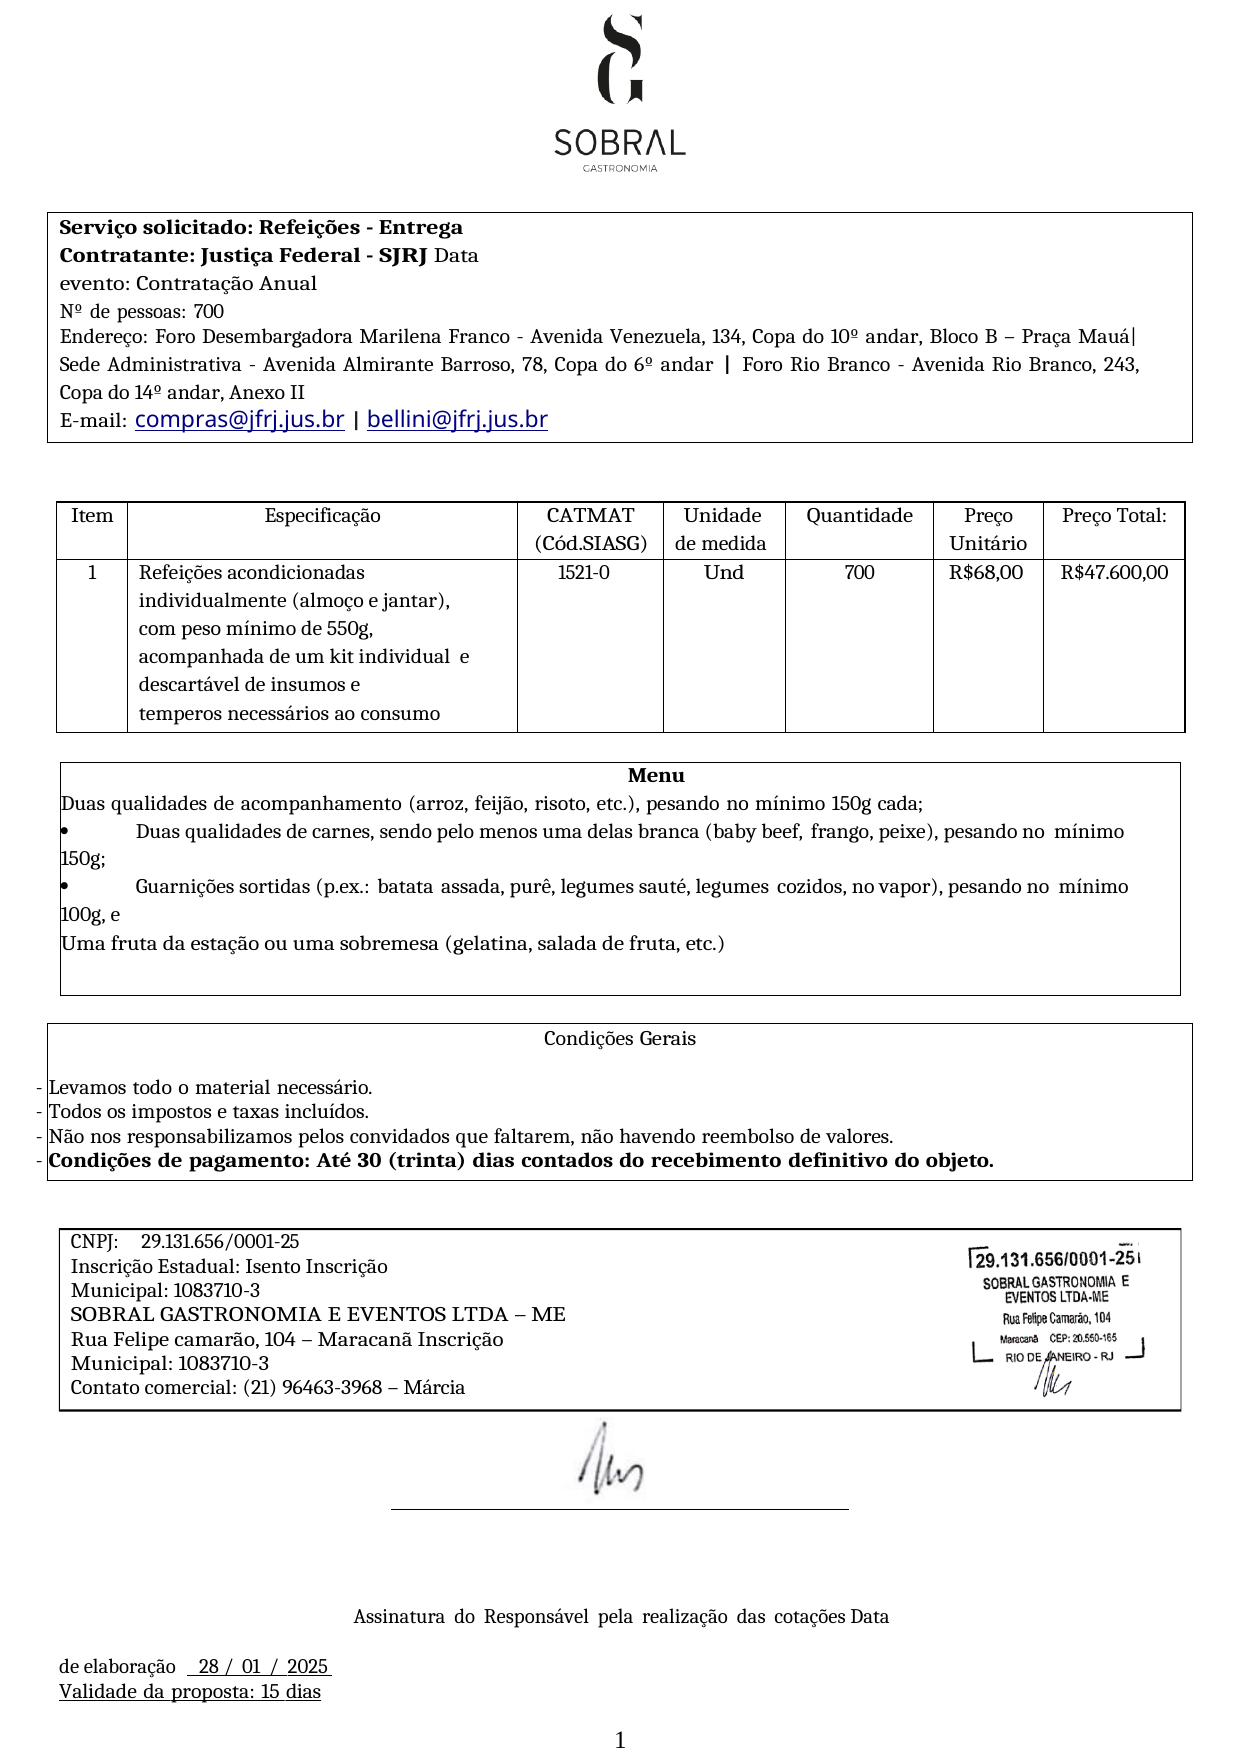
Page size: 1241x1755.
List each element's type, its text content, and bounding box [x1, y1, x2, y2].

list Todos os impostos e taxas incluídos. [48, 1100, 1192, 1124]
table_header Item [57, 503, 127, 559]
list Guarnições sortidas (p.ex.: batata assada, purê, legumes sauté, legumes cozidos, no vapor), pesando no mínimo 100g, e [61, 875, 1132, 926]
text 1 [614, 1726, 626, 1754]
table_cell R$68,00 [934, 560, 1043, 732]
table_cell 1 [57, 560, 127, 732]
table_header Especificação [128, 503, 517, 559]
text Validade da proposta: 15 dias [59, 1680, 1196, 1704]
table_header Preço Total: [1044, 503, 1184, 559]
text Nº de pessoas: 700 [59, 300, 1192, 324]
table_cell 700 [786, 560, 933, 732]
text Serviço solicitado: Refeições - Entrega Contratante: Justiça Federal - SJRJ Data evento: Contratação Anual [59, 216, 480, 296]
table_header Unidade de medida [664, 503, 785, 559]
list Condições de pagamento: Até 30 (trinta) dias contados do recebimento definitivo do objeto. [48, 1149, 1192, 1173]
list Uma fruta da estação ou uma sobremesa (gelatina, salada de fruta, etc.) [61, 930, 1180, 955]
table_cell 1521-0 [518, 560, 663, 732]
list Duas qualidades de carnes, sendo pelo menos uma delas branca (baby beef, frango, peixe), pesando no mínimo 150g; [61, 819, 1124, 871]
text E-mail: compras@jfrj.jus.br | bellini@jfrj.jus.br [59, 408, 1192, 432]
text Endereço: Foro Desembargadora Marilena Franco - Avenida Venezuela, 134, Copa do 10º andar, Bloco B – Praça Mauá|Sede Administrativa - Avenida Almirante Barroso, 78, Copa do 6º andar | Foro Rio Branco - Avenida Rio Branco, 243, Copa do 14º andar, Anexo II [59, 324, 1140, 404]
text Assinatura do Responsável pela realização das cotações Data de elaboração 28 / 01 / 2025 [59, 1579, 911, 1679]
text Condições Gerais [48, 1026, 1192, 1050]
table_cell Und [664, 560, 785, 732]
table_header CATMAT (Cód.SIASG) [518, 503, 663, 559]
table_header Quantidade [786, 503, 933, 559]
list Não nos responsabilizamos pelos convidados que faltarem, não havendo reembolso de valores. [48, 1124, 1192, 1148]
list Duas qualidades de acompanhamento (arroz, feijão, risoto, etc.), pesando no mínimo 150g cada; [61, 792, 1180, 816]
list Levamos todo o material necessário. [48, 1075, 1192, 1099]
table_cell Refeições acondicionadas individualmente (almoço e jantar), com peso mínimo de 550g, acompanhada de um kit individual e descartável de insumos e temperos necessários ao consumo [128, 560, 517, 732]
table_cell R$47.600,00 [1044, 560, 1184, 732]
text Menu [628, 764, 1180, 788]
table_header Preço Unitário [934, 503, 1043, 559]
